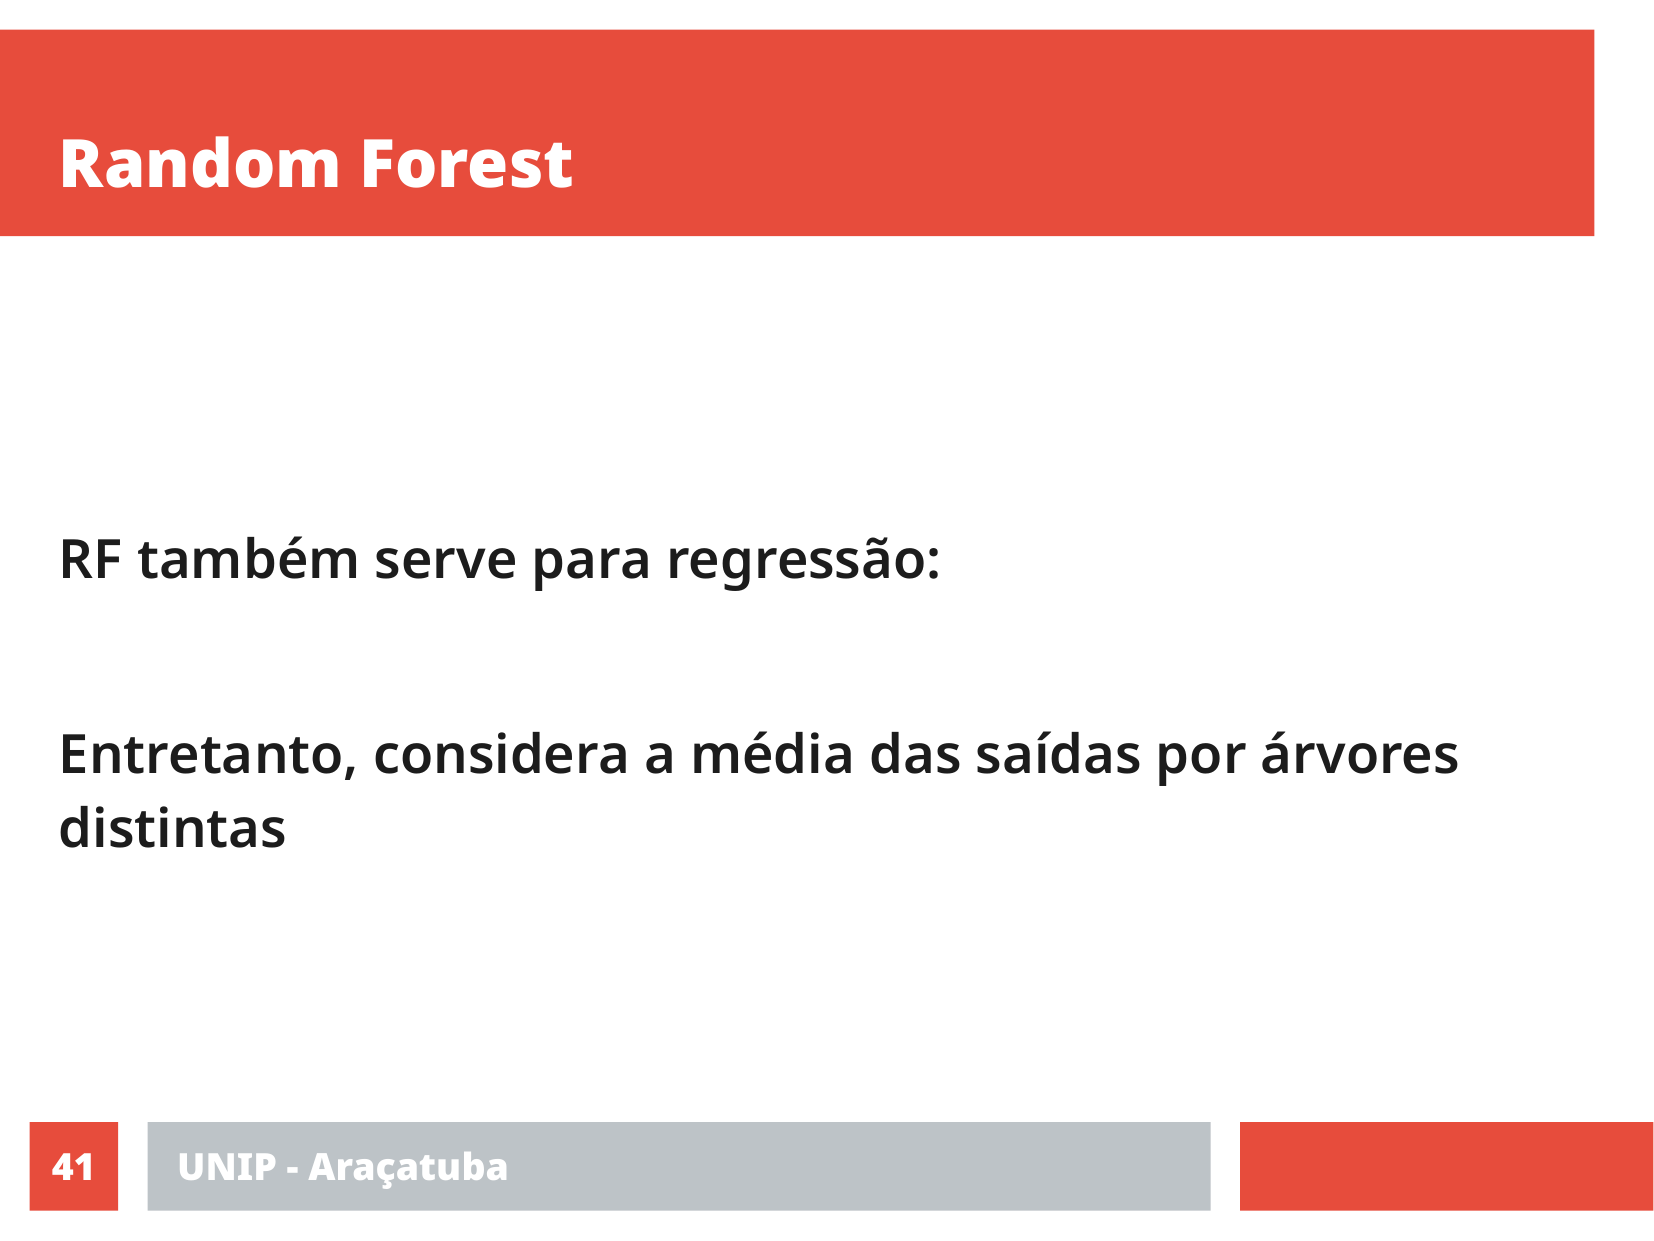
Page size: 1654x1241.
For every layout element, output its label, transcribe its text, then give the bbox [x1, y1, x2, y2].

list RF também serve para regressão: Entretanto, considera a média das saídas por árvores distintas [59, 324, 1565, 1093]
title Random Forest [59, 59, 1595, 207]
